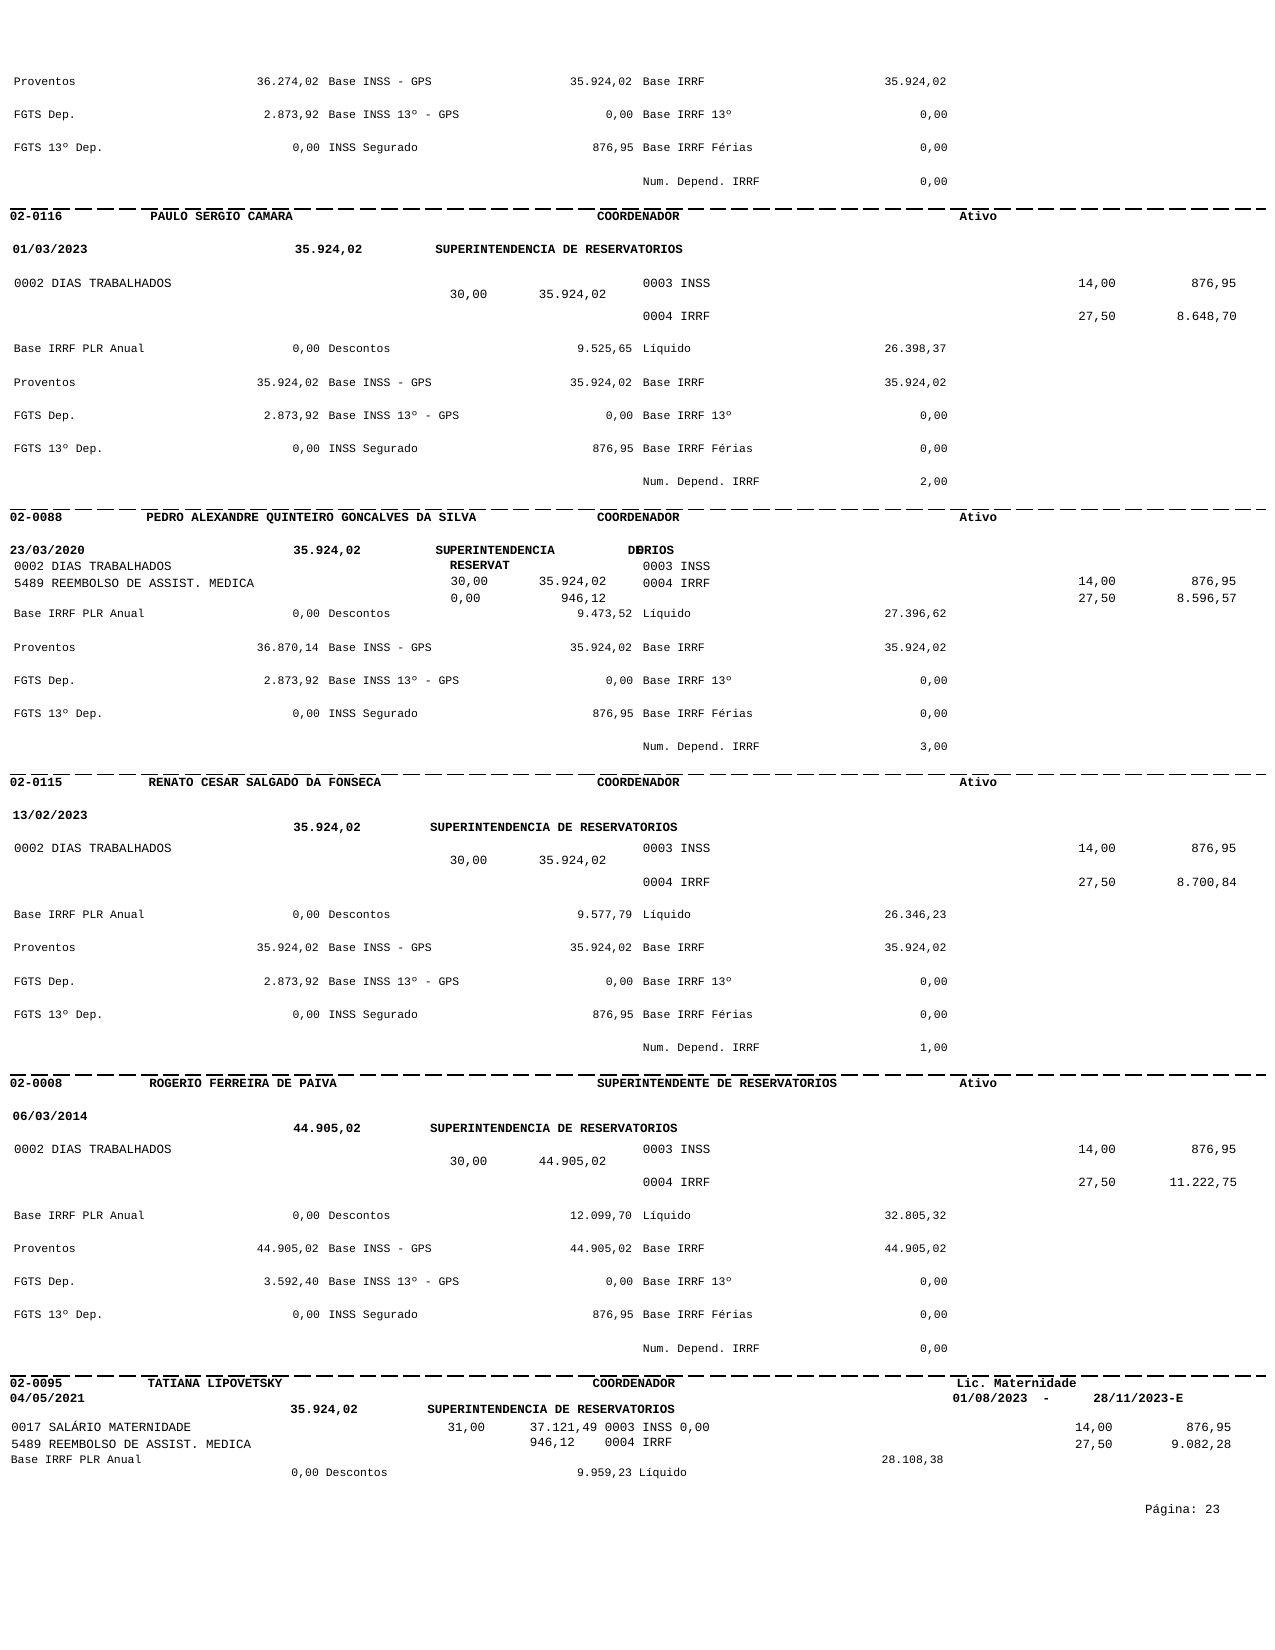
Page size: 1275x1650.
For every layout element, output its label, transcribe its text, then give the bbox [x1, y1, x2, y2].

table_cell 27,50 [1078, 875, 1169, 908]
table_cell [257, 1143, 328, 1176]
table_cell FGTS Dep. [10, 108, 257, 141]
table_cell 35.924,02 [884, 941, 957, 975]
table_cell 9.577,79 [570, 908, 643, 941]
table_cell [570, 309, 643, 342]
table_cell [884, 875, 957, 908]
table_cell 44.905,02 [257, 1242, 328, 1275]
table_cell 9.473,52 [570, 608, 643, 641]
table_cell SUPERINTENDENTE DE RESERVATORIOS [597, 1074, 884, 1109]
table_cell [1169, 608, 1266, 641]
table_cell 35.924,02 [257, 376, 328, 409]
table_cell [1169, 175, 1266, 208]
table_cell [1078, 1109, 1169, 1142]
table_cell Ativo [958, 509, 1078, 543]
table_cell Líquido [643, 608, 884, 641]
table_cell Base IRRF PLR Anual [10, 908, 257, 941]
table_cell SUPERINTENDENCIA DE RESERVATORIOS [435, 243, 884, 276]
table_cell [328, 1342, 570, 1375]
table_cell [1078, 908, 1169, 941]
table_cell Base IRRF PLR Anual [10, 608, 257, 641]
table_cell 35.924,02 [257, 243, 435, 276]
table_cell COORDENADOR [597, 774, 884, 808]
table_cell [958, 475, 1078, 508]
table_cell [884, 509, 957, 543]
table_cell 04/05/2021 [10, 1392, 254, 1421]
table_cell 0,00 [884, 108, 957, 141]
table_cell 0,00 [257, 442, 328, 475]
table_cell [884, 276, 957, 309]
table_cell Base IRRF 13º [643, 674, 884, 707]
table_cell 14,00 [1078, 842, 1169, 875]
table_cell 0,00 [570, 108, 643, 141]
table_cell [1078, 608, 1169, 641]
table_cell 0,00 [257, 1309, 328, 1342]
table_cell 876,95 [1169, 1143, 1266, 1176]
table_cell [257, 875, 328, 908]
table_cell Base IRRF 13º [643, 1275, 884, 1308]
table_cell 14,00 876,95 27,50 9.082,28 [1075, 1421, 1231, 1454]
table_cell Base INSS 13º - GPS [328, 975, 570, 1008]
table_cell 12.099,70 [570, 1209, 643, 1242]
table_cell [958, 1176, 1078, 1209]
table_cell [958, 707, 1078, 741]
table_cell Base INSS 13º - GPS [328, 674, 570, 707]
table_cell 31,00 37.121,49 0003 INSS 0,00 946,12 0004 IRRF [254, 1421, 881, 1454]
table_cell 35.924,02 SUPERINTENDENCIA DE RESERVATORIOS [257, 809, 884, 842]
table_cell Num. Depend. IRRF [643, 475, 884, 508]
table_cell 0002 DIAS TRABALHADOS [10, 842, 257, 875]
table_cell Descontos [328, 908, 570, 941]
table_cell 35.924,02 [570, 641, 643, 674]
table_cell 0,00 [884, 674, 957, 707]
table_cell [1169, 1242, 1266, 1275]
table_cell 0,00 [884, 975, 957, 1008]
table_cell Proventos [10, 1242, 257, 1275]
table_cell [958, 641, 1078, 674]
table_cell [884, 543, 957, 608]
table_cell [884, 1109, 957, 1142]
table_cell Base IRRF [643, 641, 884, 674]
table_cell Descontos [328, 343, 570, 376]
table_cell Base INSS 13º - GPS [328, 1275, 570, 1308]
table_cell INSS Segurado [328, 141, 570, 175]
table_cell [958, 875, 1078, 908]
table_cell [884, 842, 957, 875]
table_cell 26.346,23 [884, 908, 957, 941]
table_cell 35.924,02 [570, 941, 643, 975]
table_cell [958, 1275, 1078, 1308]
table_cell [1078, 707, 1169, 741]
table_cell Num. Depend. IRRF [643, 741, 884, 774]
table_cell [1169, 941, 1266, 975]
table_cell [958, 175, 1078, 208]
table_cell 0,00 [257, 608, 328, 641]
table_cell [570, 1176, 643, 1209]
table_cell [570, 875, 643, 908]
table_cell [10, 1041, 257, 1074]
table_cell 876,95 [570, 707, 643, 741]
table_cell INSS Segurado [328, 1309, 570, 1342]
table_cell [1078, 809, 1169, 842]
table_cell [958, 1342, 1078, 1375]
table_cell [1169, 1109, 1266, 1142]
table_cell [958, 1041, 1078, 1074]
table_cell 0,00 [257, 707, 328, 741]
table_cell [10, 741, 257, 774]
table_cell [958, 1209, 1078, 1242]
table_cell 876,95 [1169, 842, 1266, 875]
table_cell [958, 842, 1078, 875]
table_cell Ativo [958, 774, 1078, 808]
table_cell [958, 276, 1078, 309]
table_cell [570, 1041, 643, 1074]
table_cell [958, 376, 1078, 409]
table_cell INSS Segurado [328, 707, 570, 741]
table_cell 0,00 Descontos 9.959,23 Líquido [254, 1454, 881, 1486]
table_cell 1,00 [884, 1041, 957, 1074]
table_cell [1169, 741, 1266, 774]
table_cell FGTS 13º Dep. [10, 1008, 257, 1041]
table_cell [958, 975, 1078, 1008]
table_cell Ativo [958, 1074, 1078, 1109]
table_cell 0,00 [570, 409, 643, 442]
table_cell [10, 175, 257, 208]
table_cell [1169, 975, 1266, 1008]
table_cell INSS Segurado [328, 442, 570, 475]
table_cell [958, 309, 1078, 342]
table_cell FGTS Dep. [10, 975, 257, 1008]
table_cell Base IRRF Férias [643, 1309, 884, 1342]
table_cell Proventos [10, 75, 257, 108]
table_cell Base IRRF [643, 75, 884, 108]
table_cell 01/08/2023 - [881, 1392, 1075, 1421]
table_cell 30,00 35.924,02 [257, 276, 643, 309]
table_cell [958, 343, 1078, 376]
table_cell [958, 1309, 1078, 1342]
table_cell 2.873,92 [257, 975, 328, 1008]
table_cell [958, 674, 1078, 707]
table_cell [958, 442, 1078, 475]
table_cell [958, 409, 1078, 442]
table_cell 0003 INSS [643, 276, 884, 309]
table_cell FGTS Dep. [10, 674, 257, 707]
table_cell [1169, 674, 1266, 707]
table_cell Base IRRF Férias [643, 1008, 884, 1041]
table_cell 36.274,02 [257, 75, 328, 108]
table_cell 3.592,40 [257, 1275, 328, 1308]
table_cell 0,00 [257, 141, 328, 175]
table_cell [570, 475, 643, 508]
table_cell 0,00 [257, 343, 328, 376]
table_cell [1169, 141, 1266, 175]
table_cell Líquido [643, 908, 884, 941]
table_cell 14,00 27,50 [1078, 543, 1169, 608]
table_cell [881, 1421, 1075, 1454]
table_cell 02-0008 ROGERIO FERREIRA DE PAIVA [10, 1074, 597, 1109]
table_cell 14,00 [1078, 1143, 1169, 1176]
table_cell Base IRRF [643, 1242, 884, 1275]
table_cell 06/03/2014 [10, 1109, 257, 1142]
table_cell [1078, 774, 1169, 808]
table_cell [10, 475, 257, 508]
table_cell [1169, 908, 1266, 941]
table_cell [958, 141, 1078, 175]
table_cell [884, 809, 957, 842]
table_cell 02-0115 RENATO CESAR SALGADO DA FONSECA [10, 774, 597, 808]
table_cell Base INSS - GPS [328, 641, 570, 674]
table_cell 2.873,92 [257, 674, 328, 707]
table_cell 35.924,02 [884, 75, 957, 108]
table_cell [884, 1074, 957, 1109]
table_cell Base INSS - GPS [328, 75, 570, 108]
table_cell Base IRRF 13º [643, 409, 884, 442]
table_cell [884, 309, 957, 342]
table_cell Num. Depend. IRRF [643, 175, 884, 208]
table_cell [1169, 343, 1266, 376]
table_cell [1169, 509, 1266, 543]
table_cell 876,95 [570, 1309, 643, 1342]
table_cell [958, 741, 1078, 774]
table_cell [884, 208, 957, 243]
table_cell Descontos [328, 1209, 570, 1242]
table_cell [1078, 175, 1169, 208]
table_cell [1169, 442, 1266, 475]
table_cell Base INSS - GPS [328, 1242, 570, 1275]
table_cell [1078, 75, 1169, 108]
table_cell [1231, 1375, 1266, 1392]
table_cell [1169, 376, 1266, 409]
table_cell [1078, 343, 1169, 376]
table_cell 0,00 [884, 141, 957, 175]
table_cell 28/11/2023-E [1075, 1392, 1231, 1421]
table_cell Base IRRF Férias [643, 442, 884, 475]
table_cell FGTS 13º Dep. [10, 442, 257, 475]
table_cell 0,00 [884, 409, 957, 442]
table_cell [1169, 208, 1266, 243]
table_cell 02-0088 PEDRO ALEXANDRE QUINTEIRO GONCALVES DA SILVA [10, 509, 597, 543]
table_cell FGTS Dep. [10, 1275, 257, 1308]
table_cell 0,00 [884, 442, 957, 475]
table_cell [257, 1342, 328, 1375]
table_cell 0004 IRRF [643, 1176, 884, 1209]
table_cell [1078, 1275, 1169, 1308]
table_cell [328, 175, 570, 208]
table_cell 01/03/2023 [10, 243, 257, 276]
table_cell [257, 309, 328, 342]
table_cell FGTS 13º Dep. [10, 707, 257, 741]
table_cell [570, 1342, 643, 1375]
table_cell Base INSS 13º - GPS [328, 409, 570, 442]
table_cell Base INSS - GPS [328, 941, 570, 975]
table_cell 36.870,14 [257, 641, 328, 674]
table_cell 0,00 [884, 1008, 957, 1041]
table_cell FGTS 13º Dep. [10, 1309, 257, 1342]
table_cell [884, 1176, 957, 1209]
table_cell 02-0095 TATIANA LIPOVETSKY COORDENADOR [10, 1375, 881, 1392]
table_cell 0004 IRRF [643, 875, 884, 908]
table_cell [1078, 243, 1169, 276]
table_cell Base INSS - GPS [328, 376, 570, 409]
table_cell Base IRRF PLR Anual [10, 343, 257, 376]
table_cell [884, 243, 957, 276]
table_cell ORIOS 0003 INSS 0004 IRRF [643, 543, 884, 608]
table_cell 44.905,02 SUPERINTENDENCIA DE RESERVATORIOS [257, 1109, 884, 1142]
table_cell [1078, 1209, 1169, 1242]
table_cell 44.905,02 [884, 1242, 957, 1275]
table_cell [958, 809, 1078, 842]
table_cell [958, 1242, 1078, 1275]
table_cell 0,00 [570, 975, 643, 1008]
table_cell Num. Depend. IRRF [643, 1041, 884, 1074]
table_cell [257, 475, 328, 508]
table_cell [1169, 809, 1266, 842]
table_cell 0,00 [884, 1342, 957, 1375]
table_cell [958, 243, 1078, 276]
table_cell [1078, 409, 1169, 442]
table_cell [1078, 509, 1169, 543]
table_cell Base IRRF 13º [643, 975, 884, 1008]
table_cell [328, 309, 570, 342]
table_cell [1169, 1074, 1266, 1109]
table_cell 8.648,70 [1169, 309, 1266, 342]
table_cell 26.398,37 [884, 343, 957, 376]
table_cell [958, 75, 1078, 108]
table_cell 0002 DIAS TRABALHADOS [10, 1143, 257, 1176]
table_cell 28.108,38 [881, 1454, 1075, 1486]
table_cell [1078, 1309, 1169, 1342]
table_cell [958, 941, 1078, 975]
table_cell [958, 1143, 1078, 1176]
table_cell [328, 1041, 570, 1074]
table_cell [1078, 442, 1169, 475]
table_cell 23/03/2020 35.924,02 SU 0002 DIAS TRABALHADOS 5489 REEMBOLSO DE ASSIST. MEDICA [10, 543, 450, 608]
table_cell [257, 1176, 328, 1209]
table_cell Líquido [643, 1209, 884, 1242]
table_cell [257, 1041, 328, 1074]
table_cell Base IRRF Férias [643, 141, 884, 175]
table_cell [1078, 141, 1169, 175]
table_cell [257, 741, 328, 774]
table_cell [1169, 1309, 1266, 1342]
table_cell [1169, 108, 1266, 141]
table_cell 13/02/2023 [10, 809, 257, 842]
table_cell 2.873,92 [257, 409, 328, 442]
table_cell Base IRRF [643, 376, 884, 409]
table_cell [1078, 208, 1169, 243]
table_cell [1078, 376, 1169, 409]
table_cell 876,95 [570, 141, 643, 175]
table_cell [10, 875, 257, 908]
table_cell 14,00 [1078, 276, 1169, 309]
table_cell 0,00 [884, 707, 957, 741]
table_cell Base IRRF Férias [643, 707, 884, 741]
table_cell [1078, 1074, 1169, 1109]
table_cell Base INSS 13º - GPS [328, 108, 570, 141]
table_cell 27,50 [1078, 1176, 1169, 1209]
table_cell [1169, 75, 1266, 108]
table_cell [1169, 1275, 1266, 1308]
table_cell [1231, 1392, 1266, 1421]
table_cell Base IRRF PLR Anual [10, 1209, 257, 1242]
table_cell [10, 1342, 257, 1375]
table_cell Num. Depend. IRRF [643, 1342, 884, 1375]
table_cell [1169, 1342, 1266, 1375]
table_cell [1078, 641, 1169, 674]
table_cell 0004 IRRF [643, 309, 884, 342]
table_cell [1075, 1454, 1231, 1486]
table_cell 0,00 [257, 1008, 328, 1041]
table_cell COORDENADOR [597, 509, 884, 543]
table_cell 35.924,02 [570, 75, 643, 108]
table_cell [1078, 741, 1169, 774]
table_cell 0003 INSS [643, 842, 884, 875]
table_cell [1169, 1209, 1266, 1242]
table_cell 35.924,02 [257, 941, 328, 975]
table_cell 9.525,65 [570, 343, 643, 376]
table_cell 44.905,02 [570, 1242, 643, 1275]
table_cell [328, 741, 570, 774]
table_cell [958, 543, 1078, 608]
table_cell [570, 741, 643, 774]
table_cell [958, 108, 1078, 141]
table_cell 35.924,02 [570, 376, 643, 409]
table_cell 0,00 [257, 1209, 328, 1242]
table_cell [1169, 641, 1266, 674]
table_cell 0,00 [884, 175, 957, 208]
table_cell Ativo [958, 208, 1078, 243]
table_cell [257, 175, 328, 208]
table_cell COORDENADOR [597, 208, 884, 243]
table_cell FGTS 13º Dep. [10, 141, 257, 175]
table_cell [1078, 1242, 1169, 1275]
table_cell [1078, 1041, 1169, 1074]
table_cell [1169, 475, 1266, 508]
table_cell 27.396,62 [884, 608, 957, 641]
table_cell [1078, 674, 1169, 707]
table_cell 35.924,02 [884, 376, 957, 409]
table_cell 02-0116 PAULO SERGIO CAMARA [10, 208, 597, 243]
table_cell 0002 DIAS TRABALHADOS [10, 276, 257, 309]
table_cell 8.700,84 [1169, 875, 1266, 908]
table_cell 876,95 8.596,57 [1169, 543, 1266, 608]
table_cell [570, 175, 643, 208]
table_cell [1169, 243, 1266, 276]
table_cell [328, 475, 570, 508]
table_cell [1231, 1454, 1266, 1486]
table_cell Proventos [10, 641, 257, 674]
table_cell [958, 608, 1078, 641]
table_cell Base IRRF 13º [643, 108, 884, 141]
table_cell 35.924,02 [884, 641, 957, 674]
table_cell 3,00 [884, 741, 957, 774]
table_cell [10, 309, 257, 342]
table_cell 2.873,92 [257, 108, 328, 141]
table_cell FGTS Dep. [10, 409, 257, 442]
table_cell [1169, 409, 1266, 442]
table_cell PERINTENDENCIA DE RESERVAT 30,00 35.924,02 0,00 946,12 [450, 543, 643, 608]
table_cell [328, 875, 570, 908]
table_cell Proventos [10, 941, 257, 975]
table_cell [1169, 774, 1266, 808]
table_cell [1078, 941, 1169, 975]
table_cell 30,00 44.905,02 [328, 1143, 643, 1176]
table_cell 11.222,75 [1169, 1176, 1266, 1209]
table_cell [328, 1176, 570, 1209]
table_cell 0,00 [884, 1309, 957, 1342]
table_cell 0017 SALÁRIO MATERNIDADE 5489 REEMBOLSO DE ASSIST. MEDICA [10, 1421, 254, 1454]
table_cell [1078, 475, 1169, 508]
table_cell [1078, 108, 1169, 141]
table_cell [1231, 1421, 1266, 1454]
table_cell 876,95 [570, 442, 643, 475]
table_cell [1078, 975, 1169, 1008]
table_cell 0,00 [884, 1275, 957, 1308]
table_cell [884, 1143, 957, 1176]
table_cell Proventos [10, 376, 257, 409]
table_cell 27,50 [1078, 309, 1169, 342]
table_cell Base IRRF [643, 941, 884, 975]
table_cell Lic. Maternidade [881, 1375, 1231, 1392]
table_cell 32.805,32 [884, 1209, 957, 1242]
table_cell [1169, 707, 1266, 741]
table_cell 876,95 [1169, 276, 1266, 309]
table_cell 2,00 [884, 475, 957, 508]
table_cell INSS Segurado [328, 1008, 570, 1041]
table_cell 0,00 [257, 908, 328, 941]
table_cell [884, 774, 957, 808]
table_cell 0,00 [570, 674, 643, 707]
table_cell [958, 1008, 1078, 1041]
table_cell 0003 INSS [643, 1143, 884, 1176]
table_cell 876,95 [570, 1008, 643, 1041]
table_cell Base IRRF PLR Anual [10, 1454, 254, 1486]
table_cell 30,00 35.924,02 [257, 842, 643, 875]
table_cell [10, 1176, 257, 1209]
table_cell 35.924,02 SUPERINTENDENCIA DE RESERVATORIOS [254, 1392, 881, 1421]
table_cell [958, 908, 1078, 941]
table_cell [1078, 1342, 1169, 1375]
table_cell 0,00 [570, 1275, 643, 1308]
table_cell Líquido [643, 343, 884, 376]
table_cell [1169, 1008, 1266, 1041]
table_cell Descontos [328, 608, 570, 641]
table_cell [1078, 1008, 1169, 1041]
table_cell [1169, 1041, 1266, 1074]
table_cell [958, 1109, 1078, 1142]
